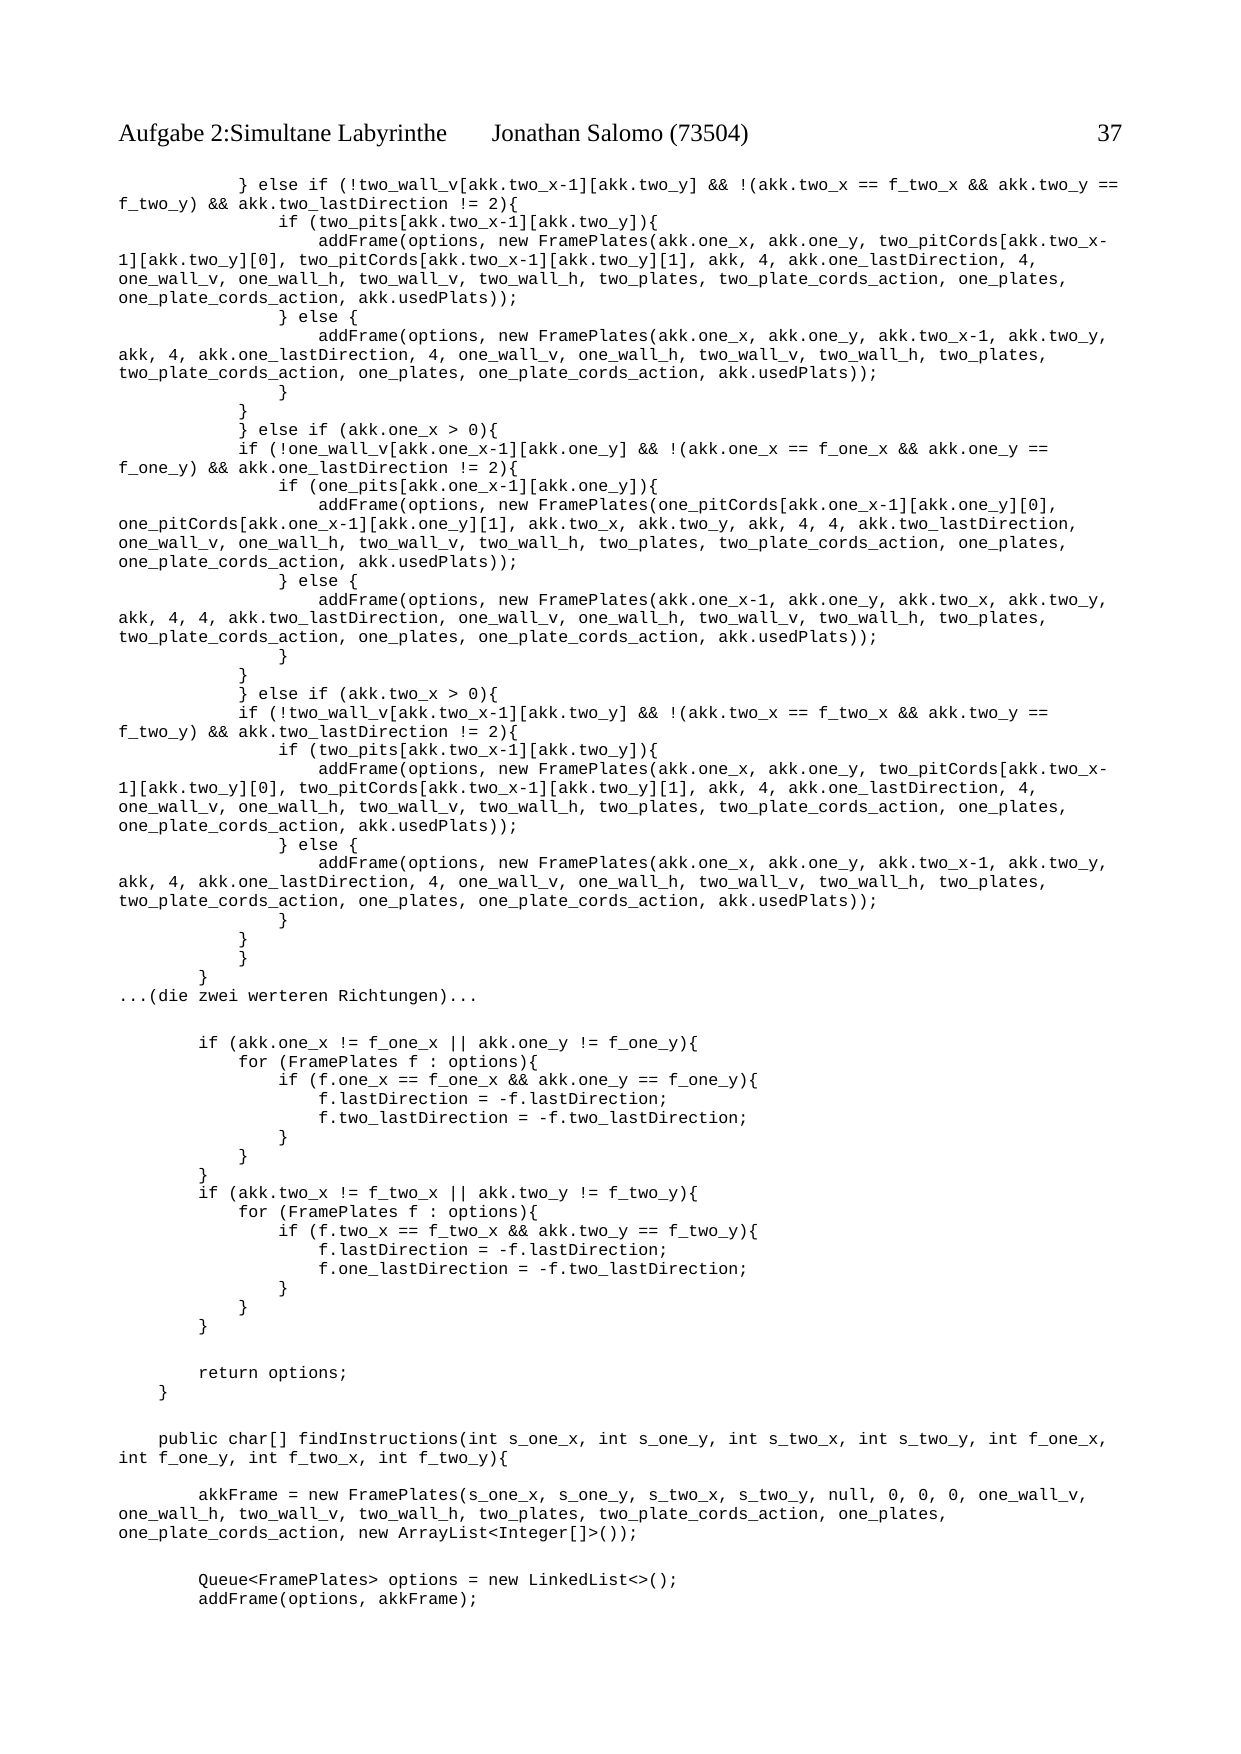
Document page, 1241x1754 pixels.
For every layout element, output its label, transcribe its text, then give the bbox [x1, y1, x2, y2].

text for (FramePlates f : options){ [118, 1053, 1122, 1072]
text addFrame(options, new FramePlates(akk.one_x, akk.one_y, two_pitCords[akk.two_x-1][akk.two_y][0], two_pitCords[akk.two_x-1][akk.two_y][1], akk, 4, akk.one_lastDirection, 4, one_wall_v, one_wall_h, two_wall_v, two_wall_h, two_plates, two_plate_cords_action, one_plates, one_plate_cords_action, akk.usedPlats)); [118, 761, 1122, 836]
text addFrame(options, new FramePlates(akk.one_x, akk.one_y, two_pitCords[akk.two_x-1][akk.two_y][0], two_pitCords[akk.two_x-1][akk.two_y][1], akk, 4, akk.one_lastDirection, 4, one_wall_v, one_wall_h, two_wall_v, two_wall_h, two_plates, two_plate_cords_action, one_plates, one_plate_cords_action, akk.usedPlats)); [118, 233, 1122, 308]
text if (two_pits[akk.two_x-1][akk.two_y]){ [118, 742, 1122, 761]
text } [118, 1166, 1122, 1185]
text if (akk.two_x != f_two_x || akk.two_y != f_two_y){ [118, 1185, 1122, 1204]
text if (two_pits[akk.two_x-1][akk.two_y]){ [118, 214, 1122, 233]
text if (f.one_x == f_one_x && akk.one_y == f_one_y){ [118, 1072, 1122, 1091]
text } [118, 667, 1122, 685]
text } else { [118, 836, 1122, 855]
text public char[] findInstructions(int s_one_x, int s_one_y, int s_two_x, int s_two_y, int f_one_x, int f_one_y, int f_two_x, int f_two_y){ [118, 1430, 1122, 1468]
text ...(die zwei werteren Richtungen)... [118, 987, 1122, 1006]
text } [118, 1128, 1122, 1147]
text if (one_pits[akk.one_x-1][akk.one_y]){ [118, 478, 1122, 497]
text } [118, 1383, 1122, 1402]
text } else { [118, 572, 1122, 591]
text addFrame(options, new FramePlates(akk.one_x-1, akk.one_y, akk.two_x, akk.two_y, akk, 4, 4, akk.two_lastDirection, one_wall_v, one_wall_h, two_wall_v, two_wall_h, two_plates, two_plate_cords_action, one_plates, one_plate_cords_action, akk.usedPlats)); [118, 591, 1122, 648]
text } else { [118, 308, 1122, 327]
text addFrame(options, new FramePlates(akk.one_x, akk.one_y, akk.two_x-1, akk.two_y, akk, 4, akk.one_lastDirection, 4, one_wall_v, one_wall_h, two_wall_v, two_wall_h, two_plates, two_plate_cords_action, one_plates, one_plate_cords_action, akk.usedPlats)); [118, 855, 1122, 912]
text if (!two_wall_v[akk.two_x-1][akk.two_y] && !(akk.two_x == f_two_x && akk.two_y == f_two_y) && akk.two_lastDirection != 2){ [118, 704, 1122, 742]
text f.two_lastDirection = -f.two_lastDirection; [118, 1110, 1122, 1128]
text } [118, 403, 1122, 421]
text for (FramePlates f : options){ [118, 1204, 1122, 1223]
text addFrame(options, akkFrame); [118, 1591, 1122, 1609]
text if (f.two_x == f_two_x && akk.two_y == f_two_y){ [118, 1223, 1122, 1242]
text akkFrame = new FramePlates(s_one_x, s_one_y, s_two_x, s_two_y, null, 0, 0, 0, one_wall_v, one_wall_h, two_wall_v, two_wall_h, two_plates, two_plate_cords_action, one_plates, one_plate_cords_action, new ArrayList<Integer[]>()); [118, 1487, 1122, 1543]
text } [118, 968, 1122, 987]
text } [118, 1298, 1122, 1317]
text } else if (akk.two_x > 0){ [118, 685, 1122, 704]
text } else if (!two_wall_v[akk.two_x-1][akk.two_y] && !(akk.two_x == f_two_x && akk.two_y == f_two_y) && akk.two_lastDirection != 2){ [118, 176, 1122, 214]
text return options; [118, 1364, 1122, 1383]
text } [118, 912, 1122, 931]
text } [118, 384, 1122, 403]
text addFrame(options, new FramePlates(akk.one_x, akk.one_y, akk.two_x-1, akk.two_y, akk, 4, akk.one_lastDirection, 4, one_wall_v, one_wall_h, two_wall_v, two_wall_h, two_plates, two_plate_cords_action, one_plates, one_plate_cords_action, akk.usedPlats)); [118, 327, 1122, 384]
text if (!one_wall_v[akk.one_x-1][akk.one_y] && !(akk.one_x == f_one_x && akk.one_y == f_one_y) && akk.one_lastDirection != 2){ [118, 440, 1122, 478]
text f.one_lastDirection = -f.two_lastDirection; [118, 1261, 1122, 1279]
text if (akk.one_x != f_one_x || akk.one_y != f_one_y){ [118, 1034, 1122, 1053]
text } [118, 1279, 1122, 1298]
text } [118, 949, 1122, 968]
text } [118, 931, 1122, 949]
text } else if (akk.one_x > 0){ [118, 421, 1122, 440]
text f.lastDirection = -f.lastDirection; [118, 1091, 1122, 1110]
text } [118, 1147, 1122, 1166]
text addFrame(options, new FramePlates(one_pitCords[akk.one_x-1][akk.one_y][0], one_pitCords[akk.one_x-1][akk.one_y][1], akk.two_x, akk.two_y, akk, 4, 4, akk.two_lastDirection, one_wall_v, one_wall_h, two_wall_v, two_wall_h, two_plates, two_plate_cords_action, one_plates, one_plate_cords_action, akk.usedPlats)); [118, 497, 1122, 572]
text } [118, 1317, 1122, 1336]
text f.lastDirection = -f.lastDirection; [118, 1242, 1122, 1261]
text } [118, 648, 1122, 667]
text Queue<FramePlates> options = new LinkedList<>(); [118, 1572, 1122, 1591]
